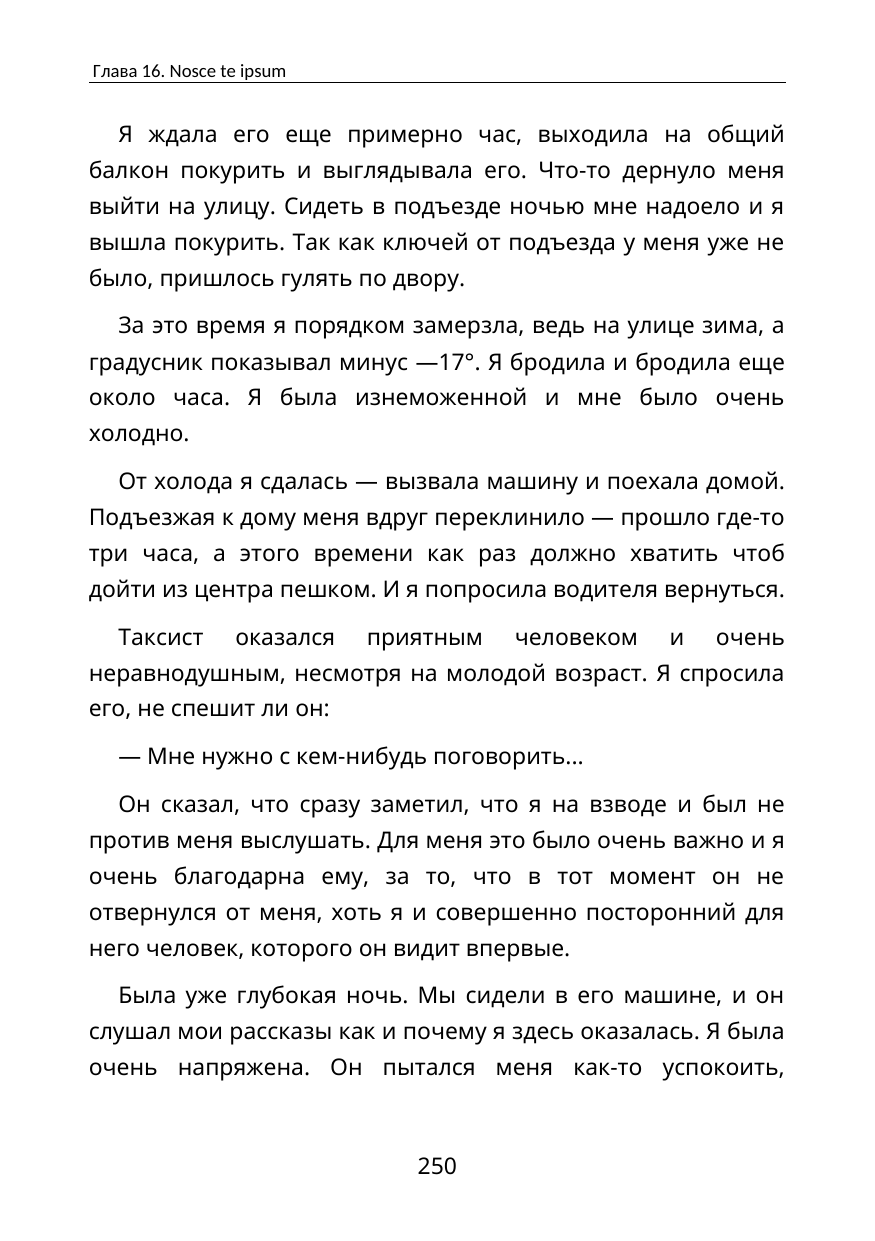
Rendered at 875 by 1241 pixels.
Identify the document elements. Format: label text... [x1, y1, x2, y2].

text Таксист оказался приятным человеком и очень неравнодушным, несмотря на молодой возраст. Я спросила его, не спешит ли он: [88, 621, 786, 724]
text От холода я сдалась — вызвала машину и поехала домой. Подъезжая к дому меня вдруг переклинило — прошло где-то три часа, а этого времени как раз должно хватить чтоб дойти из центра пешком. И я попросила водителя вернуться. [88, 465, 786, 604]
text За это время я порядком замерзла, ведь на улице зима, а градусник показывал минус —17°. Я бродила и бродила еще около часа. Я была изнеможенной и мне было очень холодно. [88, 309, 786, 448]
text Я ждала его еще примерно час, выходила на общий балкон покурить и выглядывала его. Что-то дернуло меня выйти на улицу. Сидеть в подъезде ночью мне надоело и я вышла покурить. Так как ключей от подъезда у меня уже не было, пришлось гулять по двору. [88, 118, 786, 293]
text — Мне нужно с кем-нибудь поговорить... [88, 740, 786, 771]
text Он сказал, что сразу заметил, что я на взводе и был не против меня выслушать. Для меня это было очень важно и я очень благодарна ему, за то, что в тот момент он не отвернулся от меня, хоть я и совершенно посторонний для него человек, которого он видит впервые. [88, 788, 786, 963]
text Была уже глубокая ночь. Мы сидели в его машине, и он слушал мои рассказы как и почему я здесь оказалась. Я была очень напряжена. Он пытался меня как-то успокоить, [88, 979, 786, 1082]
